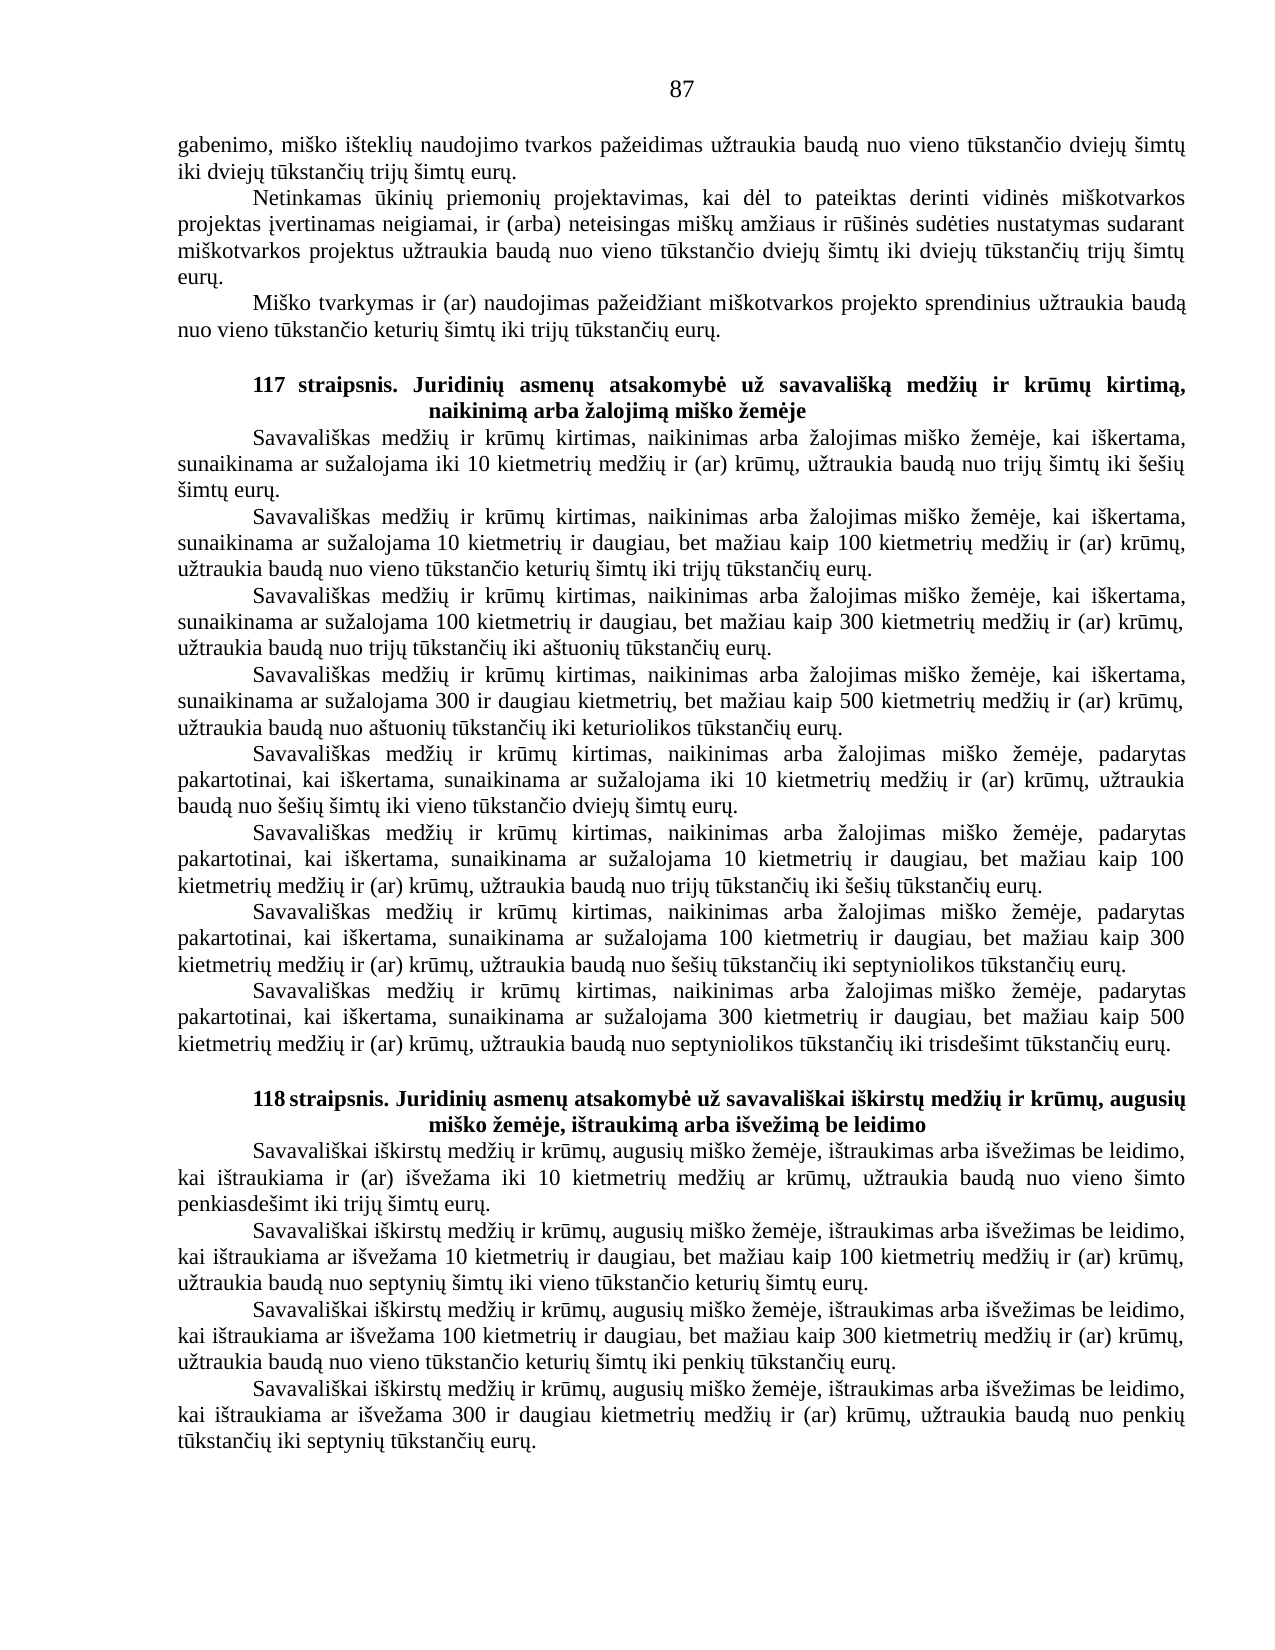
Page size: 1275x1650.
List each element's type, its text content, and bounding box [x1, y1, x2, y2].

text 117 straipsnis. Juridinių asmenų atsakomybė už savavališką medžių ir krūmų kirtimą, naikinimą arba žalojimą miško žemėje [252, 371, 1186, 424]
text Savavališkas medžių ir krūmų kirtimas, naikinimas arba žalojimas miško žemėje, padarytas pakartotinai, kai iškertama, sunaikinama ar sužalojama iki 10 kietmetrių medžių ir (ar) krūmų, užtraukia baudą nuo šešių šimtų iki vieno tūkstančio dviejų šimtų eurų. [177, 740, 1186, 819]
text gabenimo, miško išteklių naudojimo tvarkos pažeidimas užtraukia baudą nuo vieno tūkstančio dviejų šimtų iki dviejų tūkstančių trijų šimtų eurų. [177, 131, 1186, 184]
text Savavališkai iškirstų medžių ir krūmų, augusių miško žemėje, ištraukimas arba išvežimas be leidimo, kai ištraukiama ar išvežama 10 kietmetrių ir daugiau, bet mažiau kaip 100 kietmetrių medžių ir (ar) krūmų, užtraukia baudą nuo septynių šimtų iki vieno tūkstančio keturių šimtų eurų. [177, 1217, 1186, 1296]
text 118 straipsnis. Juridinių asmenų atsakomybė už savavališkai iškirstų medžių ir krūmų, augusių miško žemėje, ištraukimą arba išvežimą be leidimo [252, 1085, 1186, 1138]
text Savavališkas medžių ir krūmų kirtimas, naikinimas arba žalojimas miško žemėje, kai iškertama, sunaikinama ar sužalojama 10 kietmetrių ir daugiau, bet mažiau kaip 100 kietmetrių medžių ir (ar) krūmų, užtraukia baudą nuo vieno tūkstančio keturių šimtų iki trijų tūkstančių eurų. [177, 503, 1186, 582]
text Savavališkas medžių ir krūmų kirtimas, naikinimas arba žalojimas miško žemėje, kai iškertama, sunaikinama ar sužalojama 300 ir daugiau kietmetrių, bet mažiau kaip 500 kietmetrių medžių ir (ar) krūmų, užtraukia baudą nuo aštuonių tūkstančių iki keturiolikos tūkstančių eurų. [177, 661, 1186, 740]
text Savavališkai iškirstų medžių ir krūmų, augusių miško žemėje, ištraukimas arba išvežimas be leidimo, kai ištraukiama ir (ar) išvežama iki 10 kietmetrių medžių ar krūmų, užtraukia baudą nuo vieno šimto penkiasdešimt iki trijų šimtų eurų. [177, 1138, 1186, 1217]
text Netinkamas ūkinių priemonių projektavimas, kai dėl to pateiktas derinti vidinės miškotvarkos projektas įvertinamas neigiamai, ir (arba) neteisingas miškų amžiaus ir rūšinės sudėties nustatymas sudarant miškotvarkos projektus užtraukia baudą nuo vieno tūkstančio dviejų šimtų iki dviejų tūkstančių trijų šimtų eurų. [177, 184, 1186, 289]
text Savavališkas medžių ir krūmų kirtimas, naikinimas arba žalojimas miško žemėje, padarytas pakartotinai, kai iškertama, sunaikinama ar sužalojama 10 kietmetrių ir daugiau, bet mažiau kaip 100 kietmetrių medžių ir (ar) krūmų, užtraukia baudą nuo trijų tūkstančių iki šešių tūkstančių eurų. [177, 819, 1186, 898]
text Savavališkas medžių ir krūmų kirtimas, naikinimas arba žalojimas miško žemėje, kai iškertama, sunaikinama ar sužalojama 100 kietmetrių ir daugiau, bet mažiau kaip 300 kietmetrių medžių ir (ar) krūmų, užtraukia baudą nuo trijų tūkstančių iki aštuonių tūkstančių eurų. [177, 582, 1186, 661]
text Savavališkas medžių ir krūmų kirtimas, naikinimas arba žalojimas miško žemėje, padarytas pakartotinai, kai iškertama, sunaikinama ar sužalojama 100 kietmetrių ir daugiau, bet mažiau kaip 300 kietmetrių medžių ir (ar) krūmų, užtraukia baudą nuo šešių tūkstančių iki septyniolikos tūkstančių eurų. [177, 898, 1186, 977]
text Savavališkas medžių ir krūmų kirtimas, naikinimas arba žalojimas miško žemėje, kai iškertama, sunaikinama ar sužalojama iki 10 kietmetrių medžių ir (ar) krūmų, užtraukia baudą nuo trijų šimtų iki šešių šimtų eurų. [177, 424, 1186, 503]
text Savavališkai iškirstų medžių ir krūmų, augusių miško žemėje, ištraukimas arba išvežimas be leidimo, kai ištraukiama ar išvežama 100 kietmetrių ir daugiau, bet mažiau kaip 300 kietmetrių medžių ir (ar) krūmų, užtraukia baudą nuo vieno tūkstančio keturių šimtų iki penkių tūkstančių eurų. [177, 1296, 1186, 1375]
text Miško tvarkymas ir (ar) naudojimas pažeidžiant miškotvarkos projekto sprendinius užtraukia baudą nuo vieno tūkstančio keturių šimtų iki trijų tūkstančių eurų. [177, 289, 1186, 342]
text Savavališkai iškirstų medžių ir krūmų, augusių miško žemėje, ištraukimas arba išvežimas be leidimo, kai ištraukiama ar išvežama 300 ir daugiau kietmetrių medžių ir (ar) krūmų, užtraukia baudą nuo penkių tūkstančių iki septynių tūkstančių eurų. [177, 1375, 1186, 1454]
text Savavališkas medžių ir krūmų kirtimas, naikinimas arba žalojimas miško žemėje, padarytas pakartotinai, kai iškertama, sunaikinama ar sužalojama 300 kietmetrių ir daugiau, bet mažiau kaip 500 kietmetrių medžių ir (ar) krūmų, užtraukia baudą nuo septyniolikos tūkstančių iki trisdešimt tūkstančių eurų. [177, 977, 1186, 1056]
